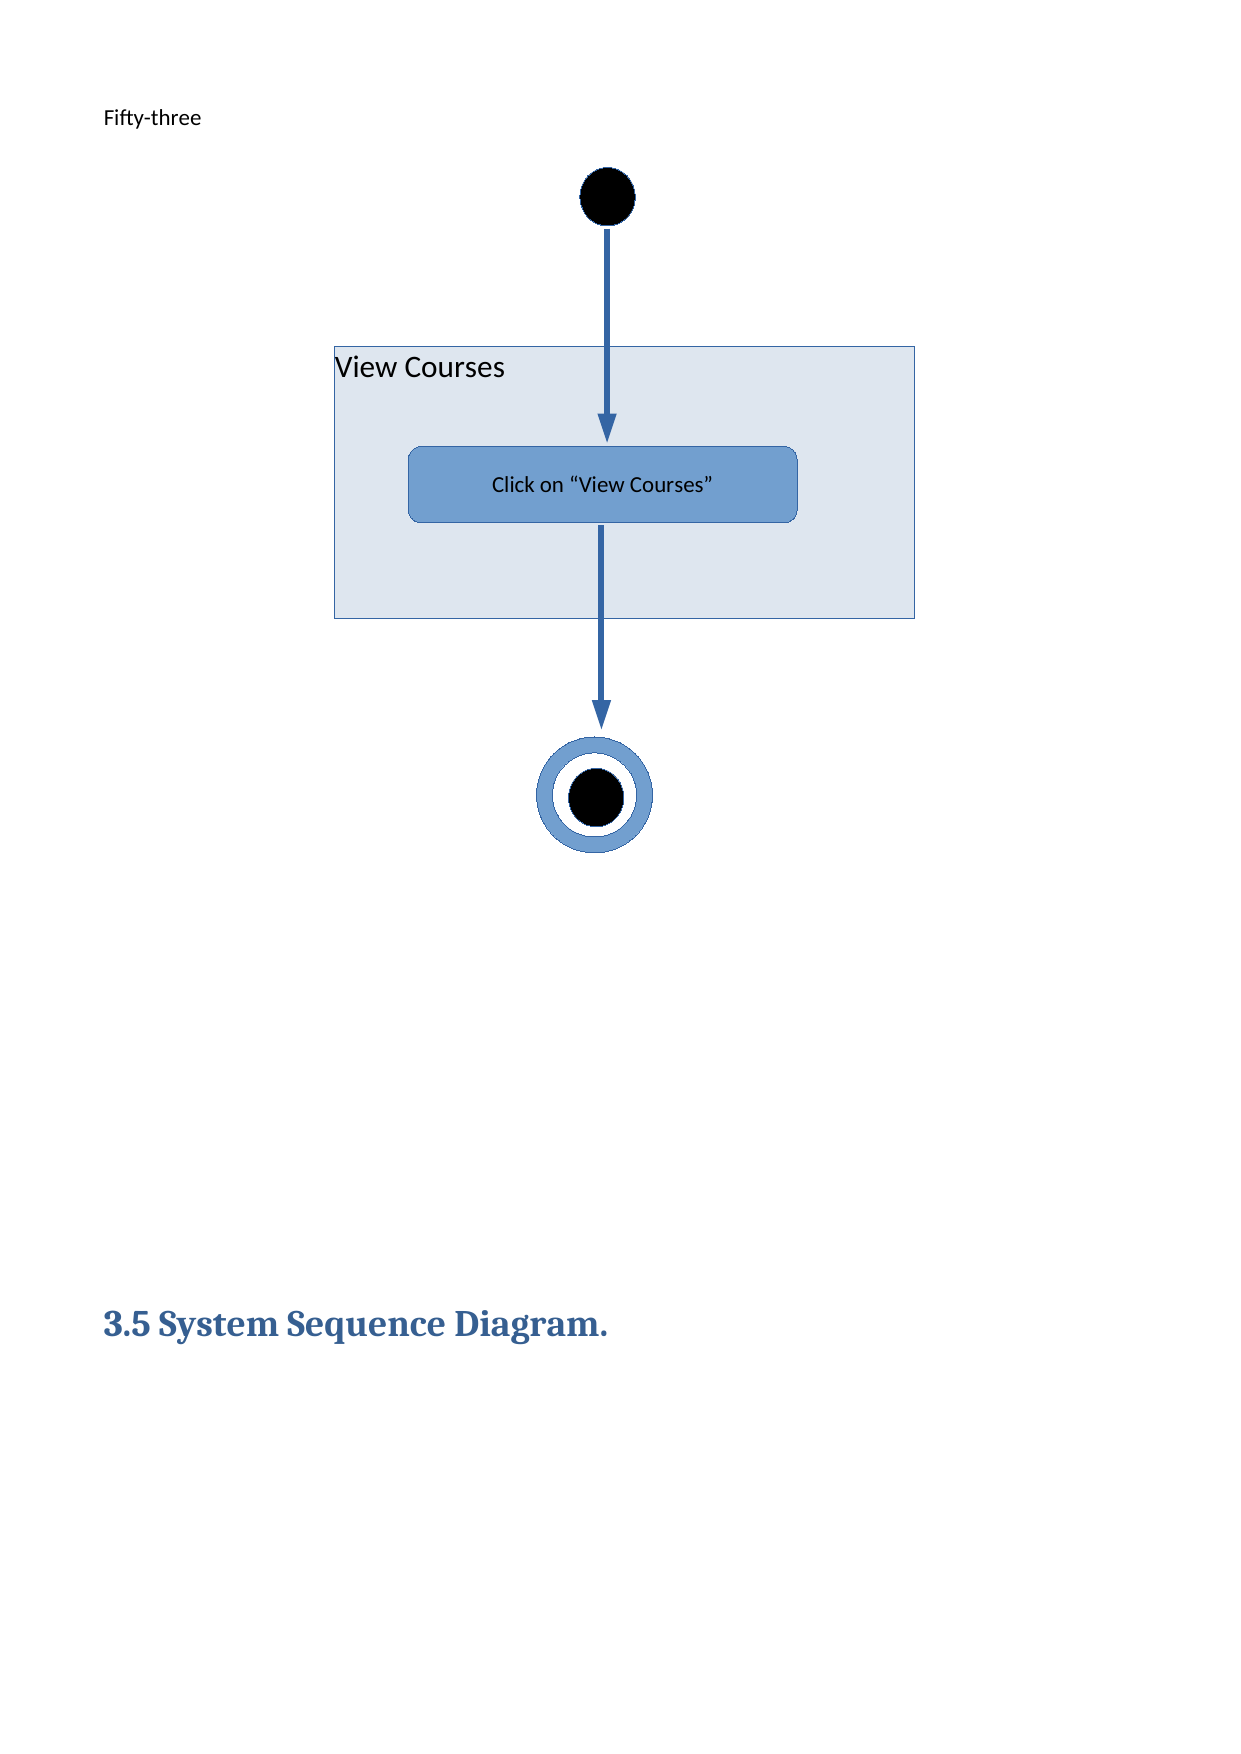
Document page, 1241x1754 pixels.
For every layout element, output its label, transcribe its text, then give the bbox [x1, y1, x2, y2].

subtitle 3.5 System Sequence Diagram. [103, 1303, 1090, 1346]
